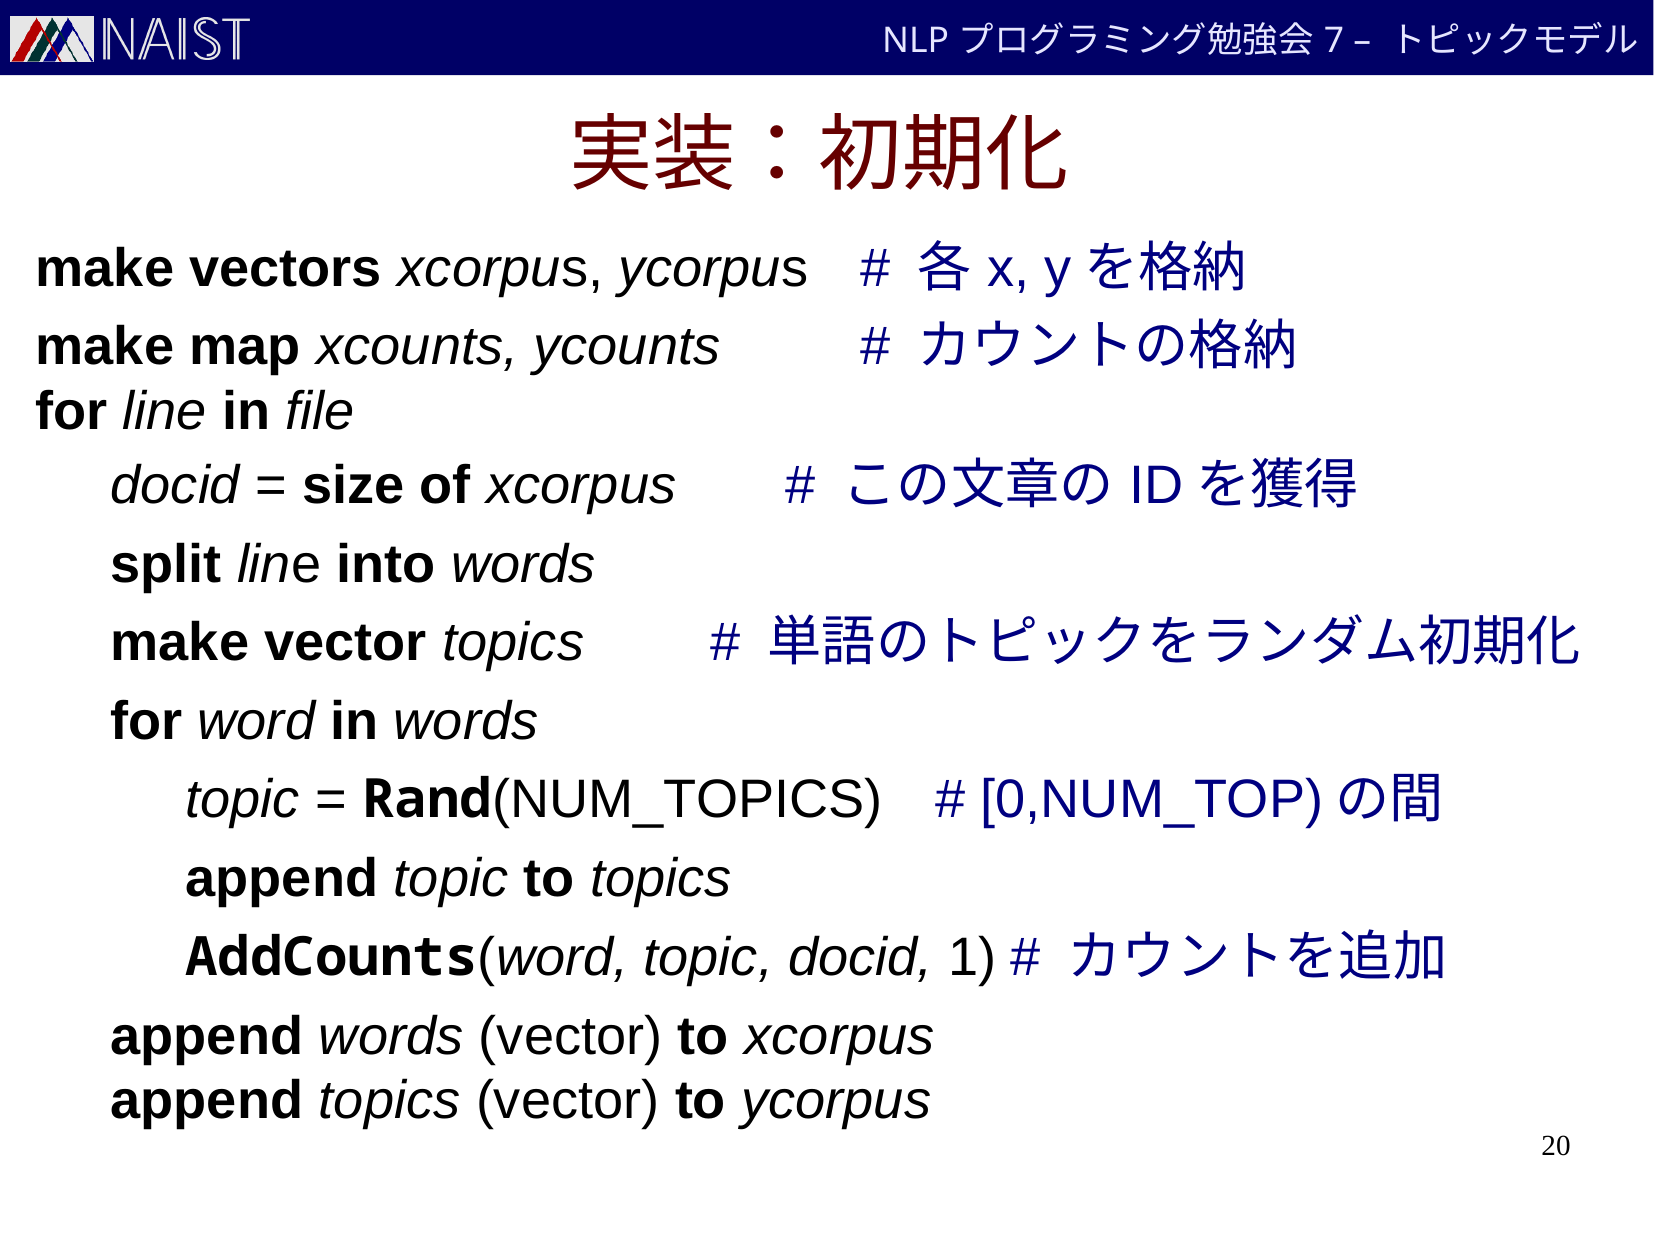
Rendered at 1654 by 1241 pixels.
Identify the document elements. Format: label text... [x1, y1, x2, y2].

picture [10, 16, 94, 62]
list make vectors xcorpus, ycorpus # 各x, yを格納 make map xcounts, ycounts # カウントの格納 for line in file docid = size of xcorpus # この文章のIDを獲得 split line into words make vector topics # 単語のトピックをランダム初期化 for word in words topic = Rand(NUM_TOPICS) # [0,NUM_TOP)の間 append topic to topics AddCounts(word, topic, docid, 1) # カウントを追加 append words (vector) to xcorpus append topics (vector) to ycorpus [0, 223, 1613, 1042]
title 実装：初期化 [75, 51, 1564, 223]
picture [102, 17, 251, 51]
